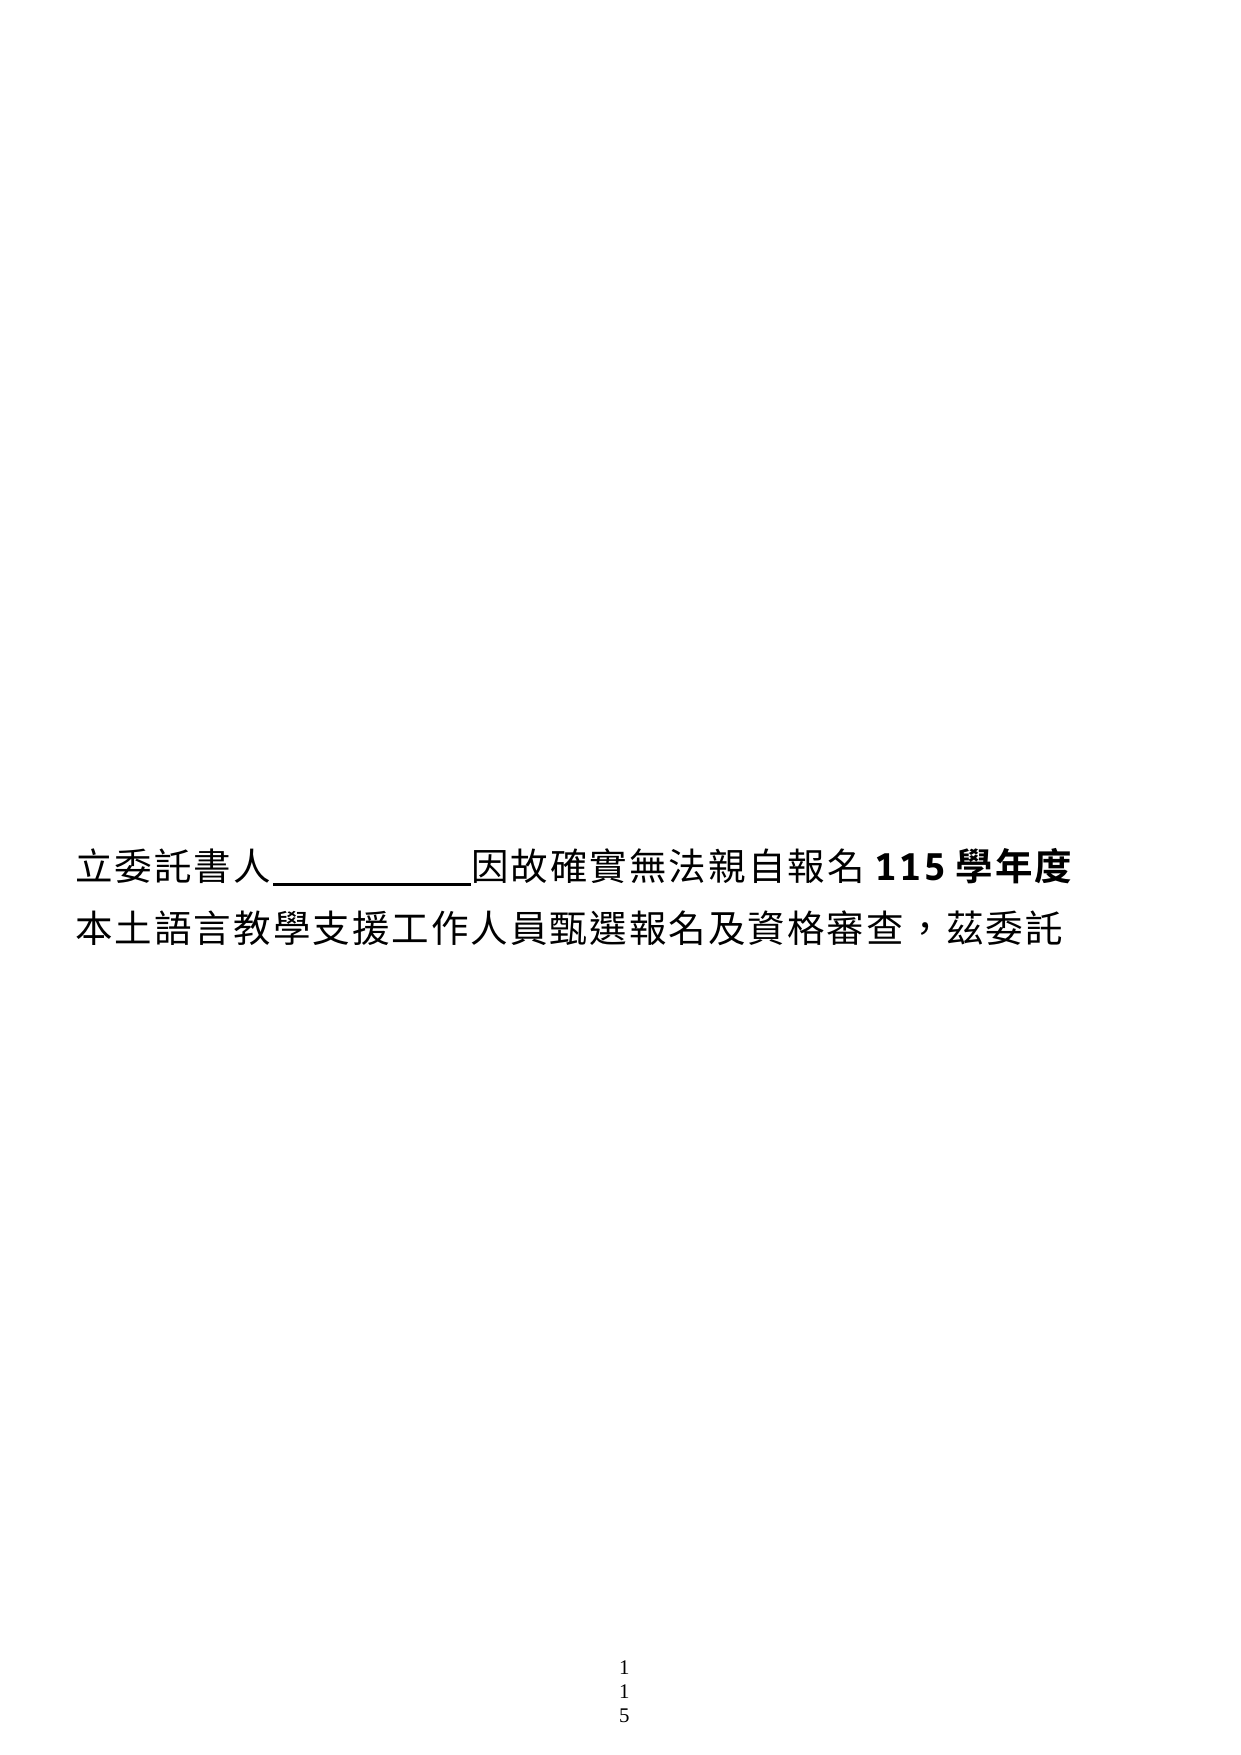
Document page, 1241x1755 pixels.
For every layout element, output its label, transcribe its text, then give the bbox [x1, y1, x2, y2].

text 立委託書人 因故確實無法親自報名115學年度 [75, 822, 1165, 885]
text 本土語言教學支援工作人員甄選報名及資格審查，茲委託 [75, 885, 1165, 947]
